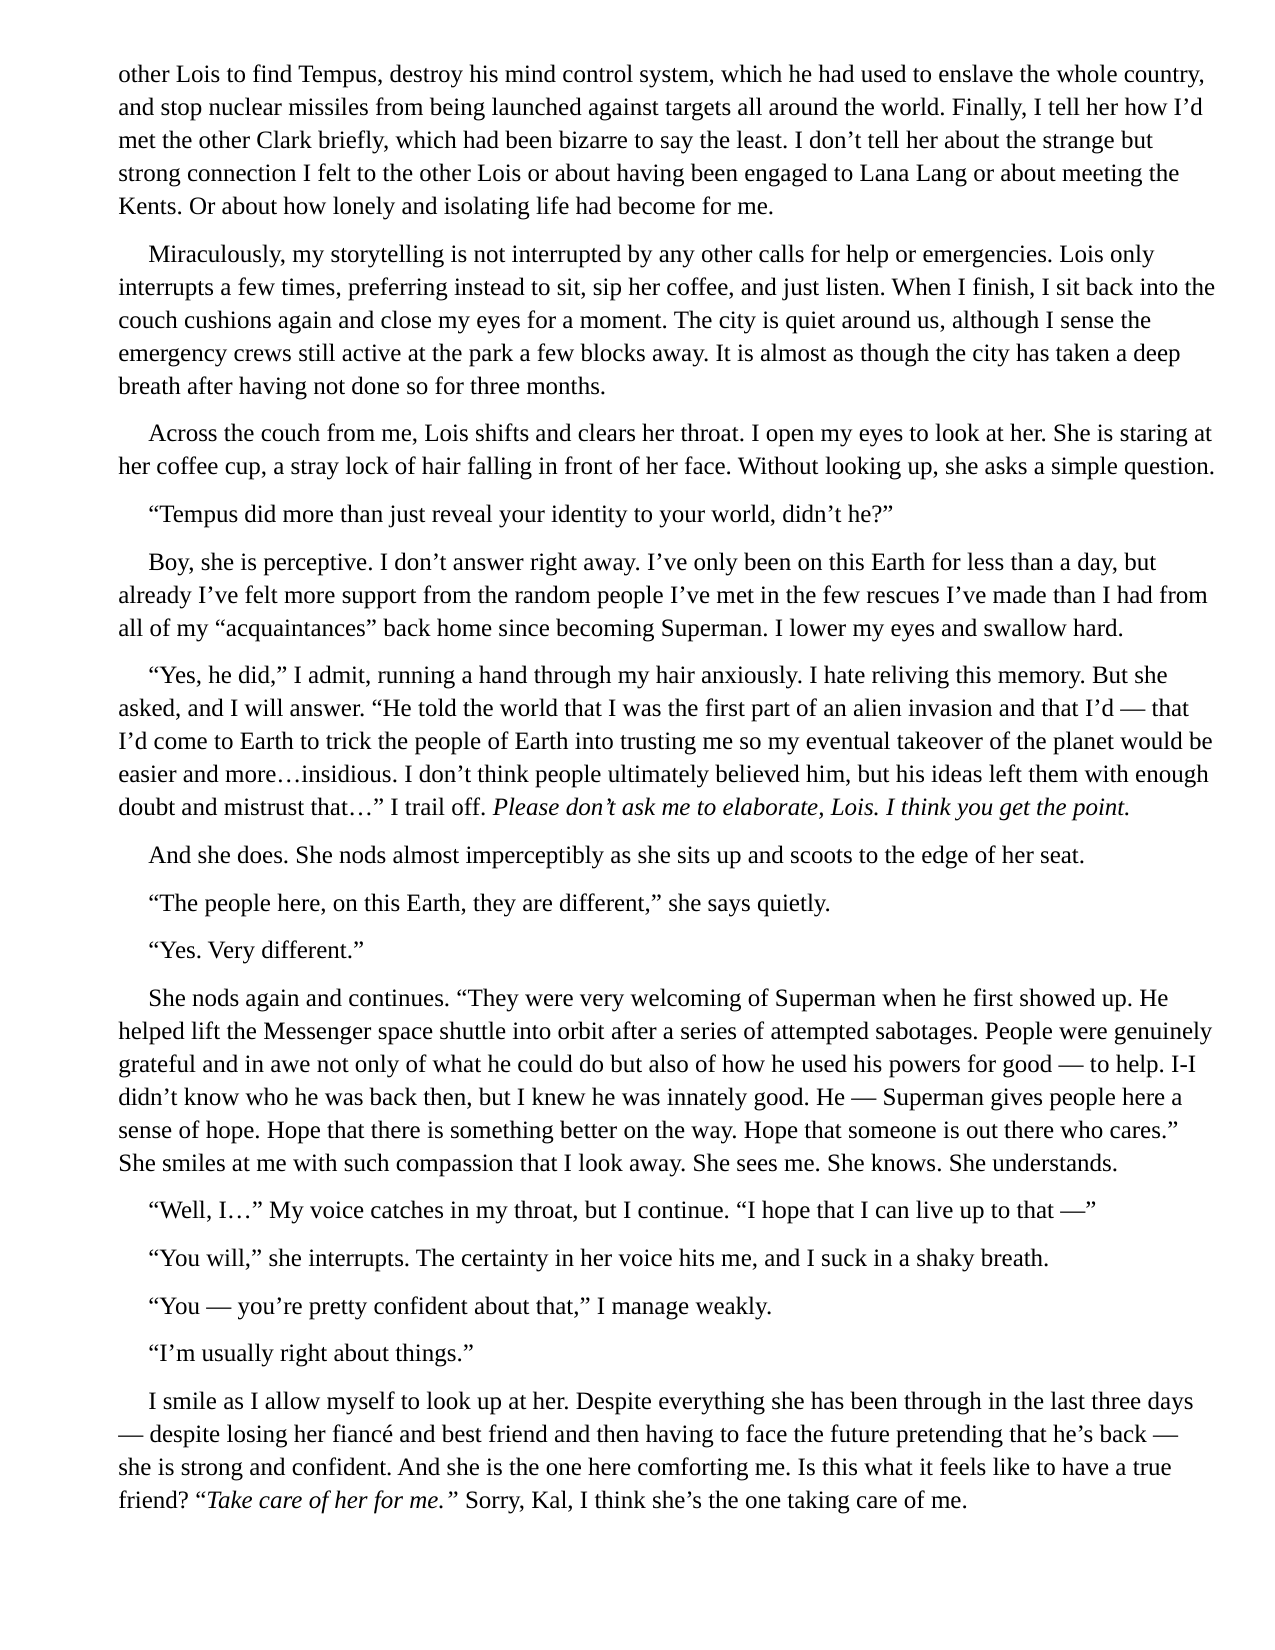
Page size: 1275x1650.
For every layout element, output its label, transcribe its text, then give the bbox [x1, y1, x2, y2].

text “You — you’re pretty confident about that,” I manage weakly. [118, 1291, 1216, 1319]
text “Yes. Very different.” [118, 935, 1216, 964]
text I smile as I allow myself to look up at her. Despite everything she has been through in the last three days — despite losing her fiancé and best friend and then having to face the future pretending that he’s back — she is strong and confident. And she is the one here comforting me. Is this what it feels like to have a true friend? “Take care of her for me.” Sorry, Kal, I think she’s the one taking care of me. [118, 1386, 1216, 1514]
text Boy, she is perceptive. I don’t answer right away. I’ve only been on this Earth for less than a day, but already I’ve felt more support from the random people I’ve met in the few rescues I’ve made than I had from all of my “acquaintances” back home since becoming Superman. I lower my eyes and swallow hard. [118, 547, 1216, 641]
text other Lois to find Tempus, destroy his mind control system, which he had used to enslave the whole country, and stop nuclear missiles from being launched against targets all around the world. Finally, I tell her how I’d met the other Clark briefly, which had been bizarre to say the least. I don’t tell her about the strange but strong connection I felt to the other Lois or about having been engaged to Lana Lang or about meeting the Kents. Or about how lonely and isolating life had become for me. [118, 59, 1216, 220]
text And she does. She nods almost imperceptibly as she sits up and scoots to the edge of her seat. [118, 840, 1216, 869]
text Miraculously, my storytelling is not interrupted by any other calls for help or emergencies. Lois only interrupts a few times, preferring instead to sit, sip her coffee, and just listen. When I finish, I sit back into the couch cushions again and close my eyes for a moment. The city is quiet around us, although I sense the emergency crews still active at the park a few blocks away. It is almost as though the city has taken a deep breath after having not done so for three months. [118, 239, 1216, 399]
text “I’m usually right about things.” [118, 1338, 1216, 1367]
text “You will,” she interrupts. The certainty in her voice hits me, and I suck in a shaky breath. [118, 1243, 1216, 1272]
text “The people here, on this Earth, they are different,” she says quietly. [118, 888, 1216, 916]
text She nods again and continues. “They were very welcoming of Superman when he first showed up. He helped lift the Messenger space shuttle into orbit after a series of attempted sabotages. People were genuinely grateful and in awe not only of what he could do but also of how he used his powers for good — to help. I-I didn’t know who he was back then, but I knew he was innately good. He — Superman gives people here a sense of hope. Hope that there is something better on the way. Hope that someone is out there who cares.” She smiles at me with such compassion that I look away. She sees me. She knows. She understands. [118, 983, 1216, 1177]
text “Tempus did more than just reveal your identity to your world, didn’t he?” [118, 499, 1216, 528]
text “Well, I…” My voice catches in my throat, but I continue. “I hope that I can live up to that —” [118, 1196, 1216, 1224]
text Across the couch from me, Lois shifts and clears her throat. I open my eyes to look at her. She is staring at her coffee cup, a stray lock of hair falling in front of her face. Without looking up, she asks a simple question. [118, 418, 1216, 480]
text “Yes, he did,” I admit, running a hand through my hair anxiously. I hate reliving this memory. But she asked, and I will answer. “He told the world that I was the first part of an alien invasion and that I’d — that I’d come to Earth to trick the people of Earth into trusting me so my eventual takeover of the planet would be easier and more…insidious. I don’t think people ultimately believed him, but his ideas left them with enough doubt and mistrust that…” I trail off. Please don’t ask me to elaborate, Lois. I think you get the point. [118, 660, 1216, 821]
